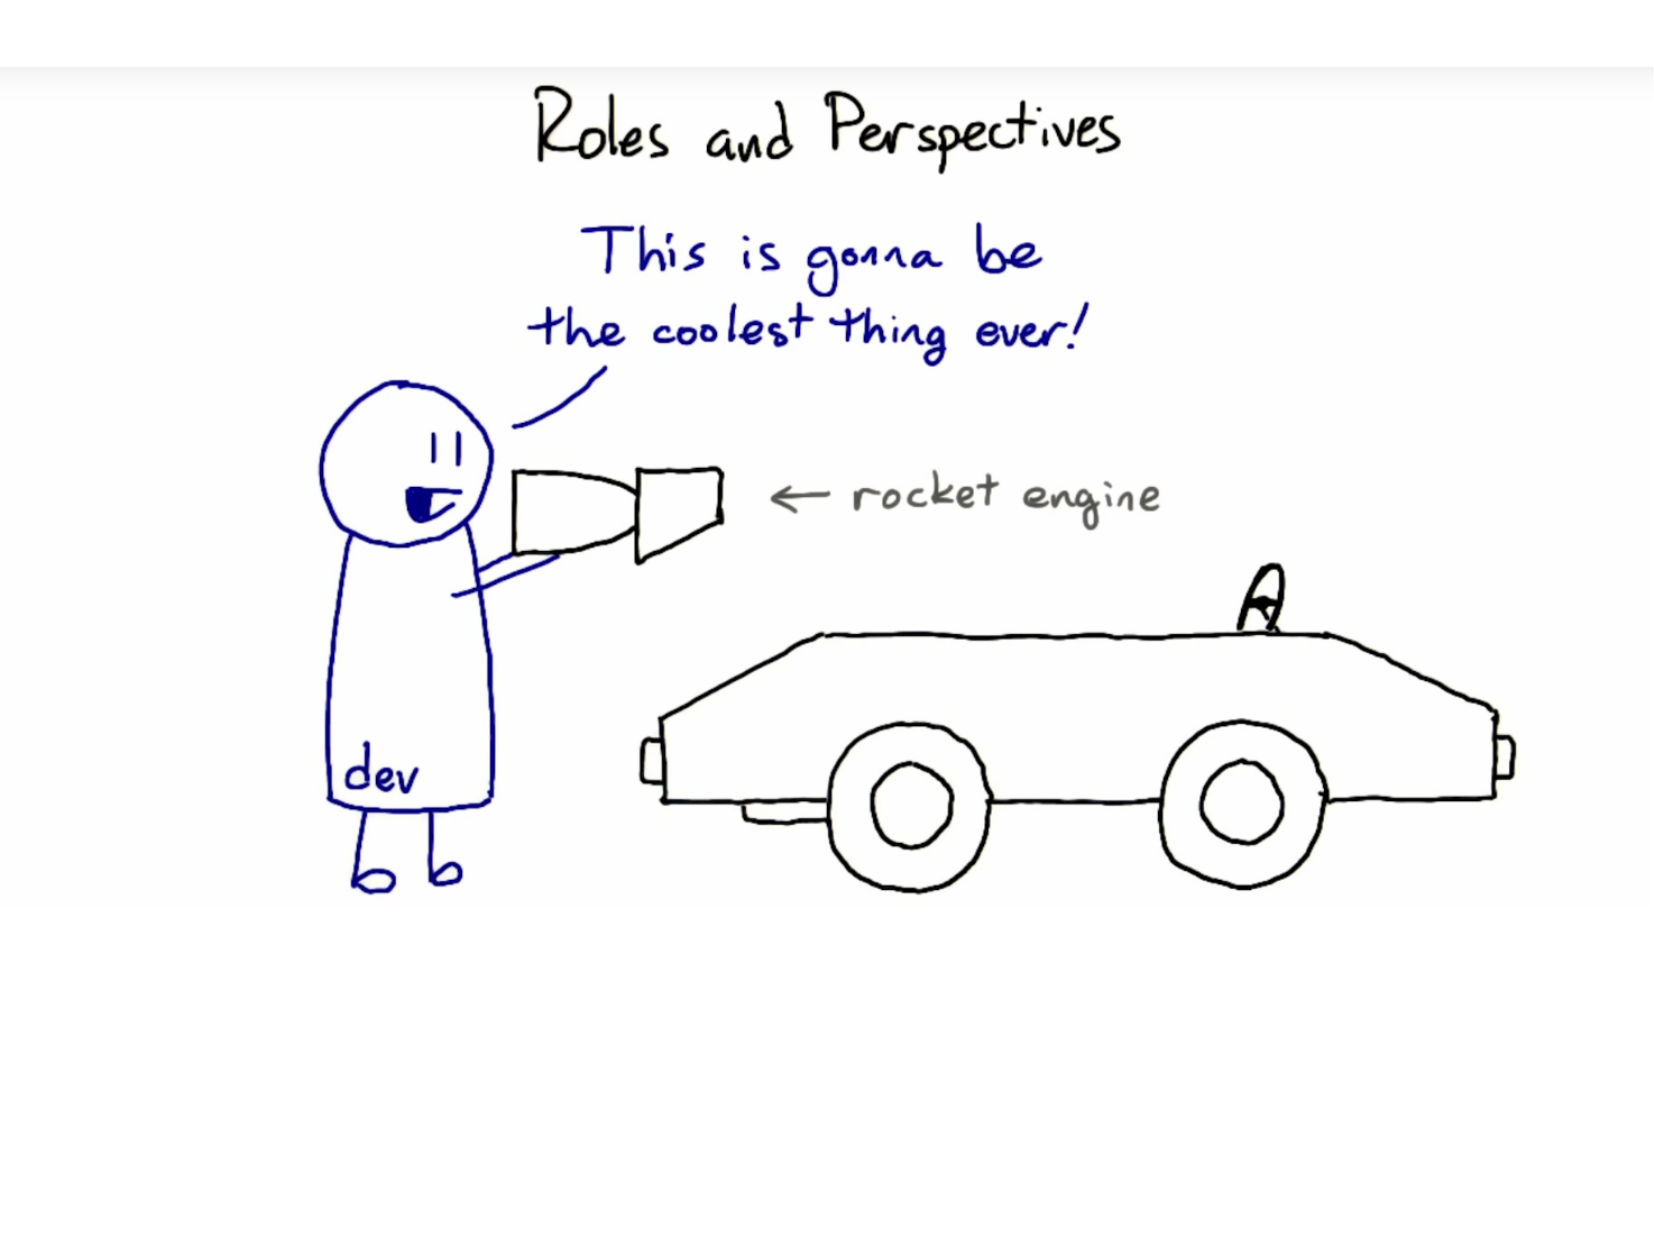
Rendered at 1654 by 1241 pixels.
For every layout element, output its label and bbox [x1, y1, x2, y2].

picture [0, 67, 1654, 908]
